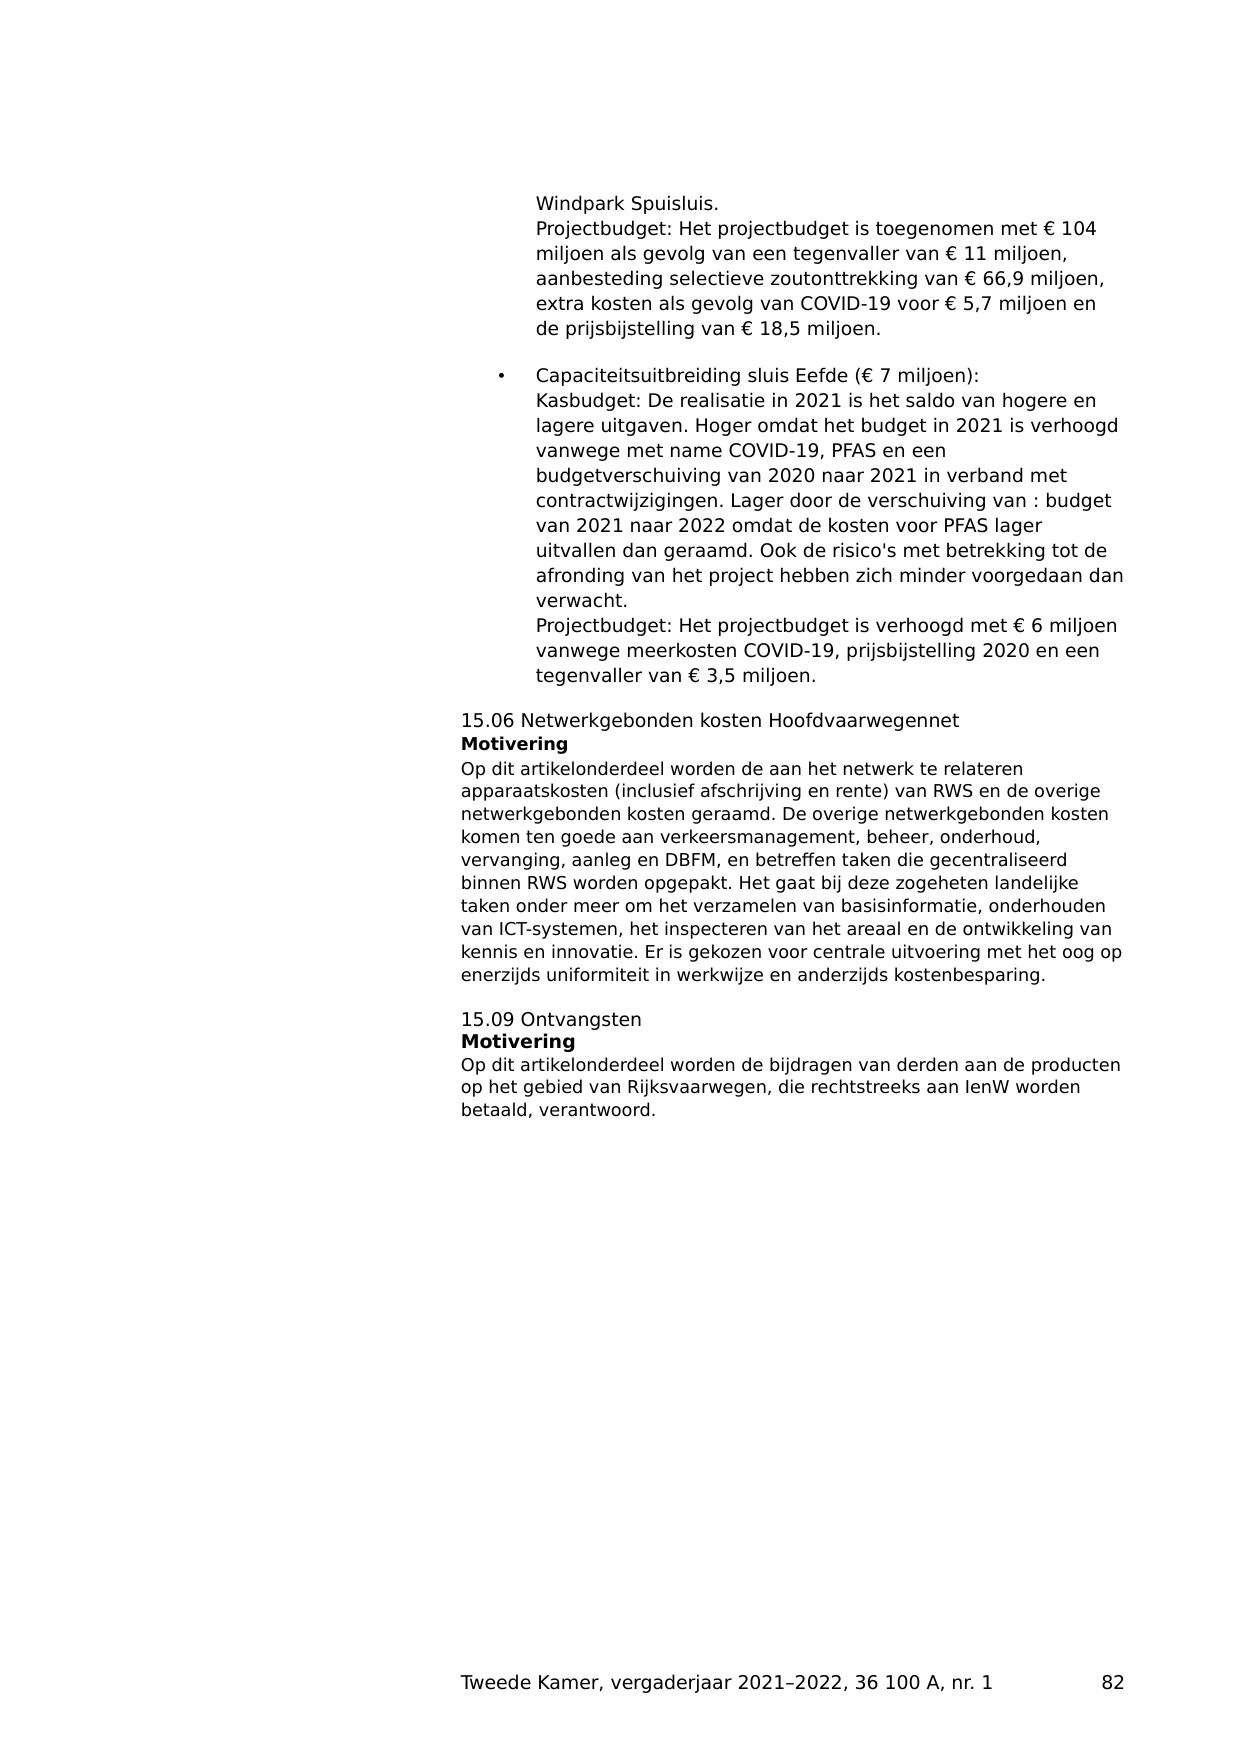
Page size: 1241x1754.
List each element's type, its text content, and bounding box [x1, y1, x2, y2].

list Windpark Spuisluis. [498, 191, 1125, 216]
text Op dit artikelonderdeel worden de bijdragen van derden aan de producten op het gebied van Rijksvaarwegen, die rechtstreeks aan IenW worden betaald, verantwoord. [461, 1053, 1125, 1121]
list Kasbudget: De realisatie in 2021 is het saldo van hogere en lagere uitgaven. Hoger omdat het budget in 2021 is verhoogd vanwege met name COVID-19, PFAS en een budgetverschuiving van 2020 naar 2021 in verband met contractwijzigingen. Lager door de verschuiving van : budget van 2021 naar 2022 omdat de kosten voor PFAS lager uitvallen dan geraamd. Ook de risico's met betrekking tot de afronding van het project hebben zich minder voorgedaan dan verwacht. [498, 388, 1125, 613]
list Projectbudget: Het projectbudget is toegenomen met € 104 miljoen als gevolg van een tegenvaller van € 11 miljoen, aanbesteding selectieve zoutonttrekking van € 66,9 miljoen, extra kosten als gevolg van COVID-19 voor € 5,7 miljoen en de prijsbijstelling van € 18,5 miljoen. [498, 216, 1125, 341]
text Op dit artikelonderdeel worden de aan het netwerk te relateren apparaatskosten (inclusief afschrijving en rente) van RWS en de overige netwerkgebonden kosten geraamd. De overige netwerkgebonden kosten komen ten goede aan verkeersmanagement, beheer, onderhoud, vervanging, aanleg en DBFM, en betreffen taken die gecentraliseerd binnen RWS worden opgepakt. Het gaat bij deze zogeheten landelijke taken onder meer om het verzamelen van basisinformatie, onderhouden van ICT-systemen, het inspecteren van het areaal en de ontwikkeling van kennis en innovatie. Er is gekozen voor centrale uitvoering met het oog op enerzijds uniformiteit in werkwijze en anderzijds kostenbesparing. [461, 757, 1125, 986]
text Motivering [461, 732, 1125, 754]
text Motivering [461, 1031, 1125, 1053]
title 15.06 Netwerkgebonden kosten Hoofdvaarwegennet [461, 710, 1125, 732]
title 15.09 Ontvangsten [461, 1009, 1125, 1031]
list Capaciteitsuitbreiding sluis Eefde (€ 7 miljoen): [498, 363, 1125, 388]
list Projectbudget: Het projectbudget is verhoogd met € 6 miljoen vanwege meerkosten COVID-19, prijsbijstelling 2020 en een tegenvaller van € 3,5 miljoen. [498, 613, 1125, 688]
